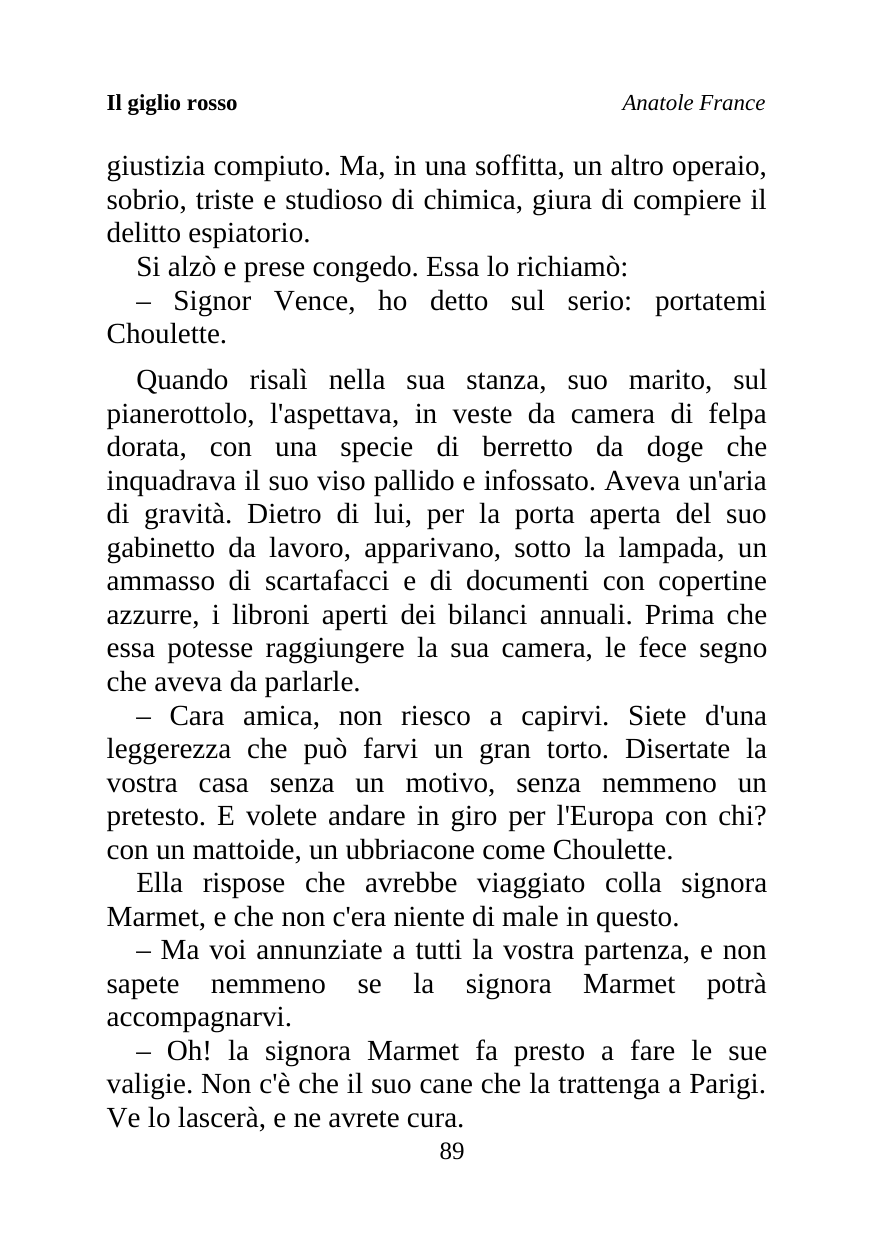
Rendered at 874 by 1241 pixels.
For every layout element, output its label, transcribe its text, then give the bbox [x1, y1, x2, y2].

text Si alzò e prese congedo. Essa lo richiamò: [106, 249, 768, 283]
text – Ma voi annunziate a tutti la vostra partenza, e non sapete nemmeno se la signora Marmet potrà accompagnarvi. [106, 932, 768, 1033]
text giustizia compiuto. Ma, in una soffitta, un altro operaio, sobrio, triste e studioso di chimica, giura di compiere il delitto espiatorio. [106, 148, 768, 249]
text – Signor Vence, ho detto sul serio: portatemi Choulette. [106, 283, 768, 350]
text Ella rispose che avrebbe viaggiato colla signora Marmet, e che non c'era niente di male in questo. [106, 865, 768, 932]
text – Cara amica, non riesco a capirvi. Siete d'una leggerezza che può farvi un gran torto. Disertate la vostra casa senza un motivo, senza nemmeno un pretesto. E volete andare in giro per l'Europa con chi? con un mattoide, un ubbriacone come Choulette. [106, 698, 768, 865]
text – Oh! la signora Marmet fa presto a fare le sue valigie. Non c'è che il suo cane che la trattenga a Parigi. Ve lo lascerà, e ne avrete cura. [106, 1033, 768, 1134]
text Quando risalì nella sua stanza, suo marito, sul pianerottolo, l'aspettava, in veste da camera di felpa dorata, con una specie di berretto da doge che inquadrava il suo viso pallido e infossato. Aveva un'aria di gravità. Dietro di lui, per la porta aperta del suo gabinetto da lavoro, apparivano, sotto la lampada, un ammasso di scartafacci e di documenti con copertine azzurre, i libroni aperti dei bilanci annuali. Prima che essa potesse raggiungere la sua camera, le fece segno che aveva da parlarle. [106, 362, 768, 698]
